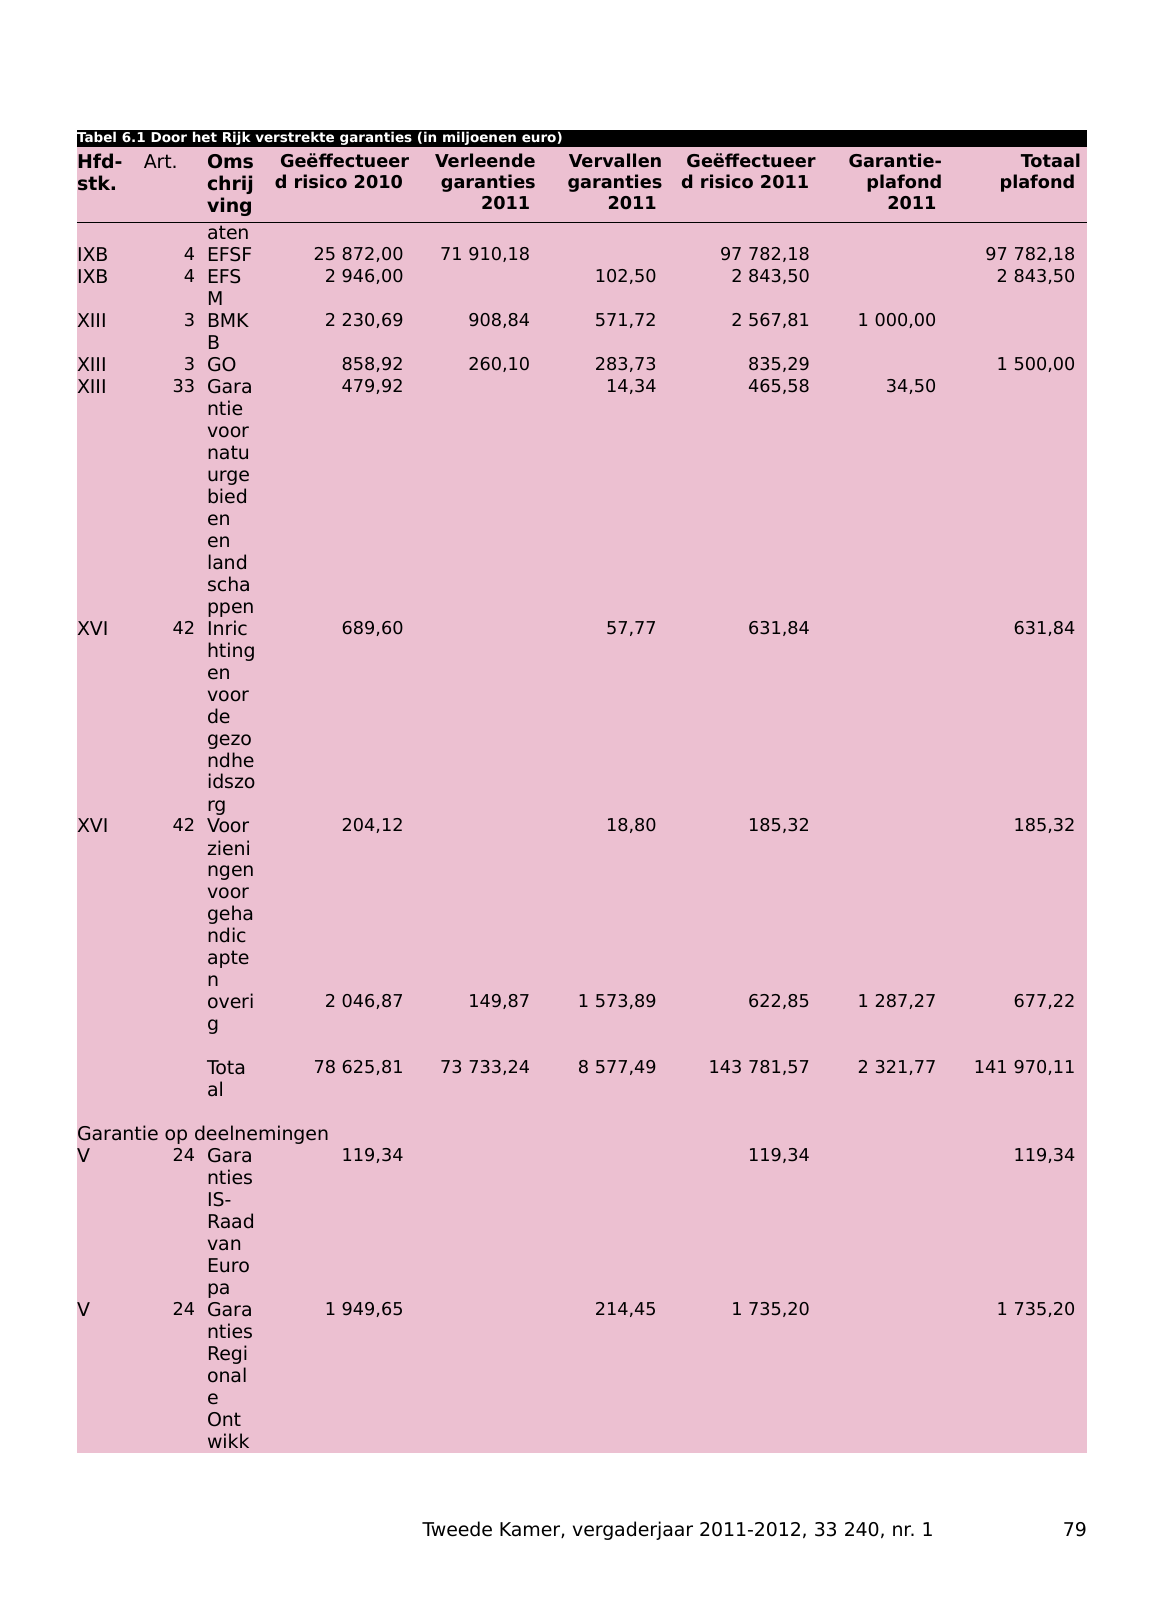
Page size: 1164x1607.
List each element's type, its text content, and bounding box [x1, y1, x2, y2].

table_cell 214,45 [541, 1299, 668, 1453]
table_cell 2 230,69 [262, 310, 415, 354]
table_cell Geëffectueerd risico 2010 [262, 147, 415, 222]
table_cell XVI [77, 815, 137, 991]
table_cell 73 733,24 [415, 1057, 541, 1101]
table_cell [821, 266, 948, 310]
table_cell [821, 223, 948, 244]
table_cell [415, 1035, 541, 1057]
table_cell Omschrijving [201, 147, 262, 222]
table_cell [77, 1101, 137, 1123]
table_cell 1 735,20 [668, 1299, 821, 1453]
table_cell [415, 618, 541, 815]
table_cell 149,87 [415, 991, 541, 1035]
table_header Tabel 6.1 Door het Rijk verstrekte garanties (in miljoenen euro) [77, 130, 1087, 146]
table_cell 141 970,11 [948, 1057, 1087, 1101]
table_cell [262, 223, 415, 244]
table_cell 689,60 [262, 618, 415, 815]
table_cell 14,34 [541, 376, 668, 618]
table_cell [948, 1035, 1087, 1057]
table_cell Totaal plafond [948, 147, 1087, 222]
table_cell [948, 1101, 1087, 1123]
table_cell [262, 1035, 415, 1057]
table_cell 119,34 [948, 1145, 1087, 1299]
table_cell [138, 1035, 201, 1057]
table_cell [415, 1145, 541, 1299]
table_cell 18,80 [541, 815, 668, 991]
table_cell 835,29 [668, 354, 821, 376]
table_cell Art. [138, 147, 201, 222]
table_cell Garantie op deelnemingen [77, 1123, 1087, 1145]
table_cell V [77, 1145, 137, 1299]
table_cell 1 735,20 [948, 1299, 1087, 1453]
table_cell [415, 1101, 541, 1123]
table_cell Garanties Regionale Ontwikk [201, 1299, 262, 1453]
table_cell 119,34 [668, 1145, 821, 1299]
table_cell 185,32 [668, 815, 821, 991]
table_cell 42 [138, 815, 201, 991]
table_cell 102,50 [541, 266, 668, 310]
table_cell 631,84 [948, 618, 1087, 815]
table_cell overig [201, 991, 262, 1035]
table_cell Voorzieningen voor gehandicapten [201, 815, 262, 991]
table_cell [541, 244, 668, 266]
table_cell 34,50 [821, 376, 948, 618]
table_cell 2 946,00 [262, 266, 415, 310]
table_cell 24 [138, 1145, 201, 1299]
table_cell aten [201, 223, 262, 244]
table_cell Geëffectueerd risico 2011 [668, 147, 821, 222]
table_cell 143 781,57 [668, 1057, 821, 1101]
table_cell EFSM [201, 266, 262, 310]
table_cell 2 843,50 [948, 266, 1087, 310]
table_cell 1 949,65 [262, 1299, 415, 1453]
table_cell 283,73 [541, 354, 668, 376]
table_cell IXB [77, 266, 137, 310]
table_cell XIII [77, 354, 137, 376]
table_cell 1 500,00 [948, 354, 1087, 376]
table_cell [262, 1101, 415, 1123]
table_cell 8 577,49 [541, 1057, 668, 1101]
table_cell 1 573,89 [541, 991, 668, 1035]
table_cell Totaal [201, 1057, 262, 1101]
table_cell [541, 1035, 668, 1057]
table_cell 25 872,00 [262, 244, 415, 266]
table_cell [541, 223, 668, 244]
table_cell 465,58 [668, 376, 821, 618]
table_cell 119,34 [262, 1145, 415, 1299]
table_cell [415, 815, 541, 991]
table_cell [138, 1057, 201, 1101]
table_cell XIII [77, 376, 137, 618]
table_cell 42 [138, 618, 201, 815]
table_cell [201, 1101, 262, 1123]
table_cell 24 [138, 1299, 201, 1453]
table_cell 2 321,77 [821, 1057, 948, 1101]
table_cell [821, 1101, 948, 1123]
table_cell [821, 1035, 948, 1057]
table_cell [821, 1299, 948, 1453]
table_cell [415, 1299, 541, 1453]
table_cell 631,84 [668, 618, 821, 815]
table_cell Hfd-stk. [77, 147, 137, 222]
table_cell [821, 244, 948, 266]
table_cell 97 782,18 [668, 244, 821, 266]
table_cell IXB [77, 244, 137, 266]
table_cell 204,12 [262, 815, 415, 991]
table_cell 2 567,81 [668, 310, 821, 354]
table_cell [668, 1035, 821, 1057]
table_cell 858,92 [262, 354, 415, 376]
table_cell Garantie voor natuurgebieden en landschappen [201, 376, 262, 618]
table_cell 571,72 [541, 310, 668, 354]
table_cell [138, 223, 201, 244]
table_cell [77, 1035, 137, 1057]
table_cell [415, 376, 541, 618]
table_cell [201, 1035, 262, 1057]
table_cell [948, 223, 1087, 244]
table_cell GO [201, 354, 262, 376]
table_cell 4 [138, 244, 201, 266]
table_cell V [77, 1299, 137, 1453]
table_cell Garantie- plafond 2011 [821, 147, 948, 222]
table_cell 71 910,18 [415, 244, 541, 266]
table_cell 185,32 [948, 815, 1087, 991]
table_cell Garanties IS-Raad van Europa [201, 1145, 262, 1299]
table_cell 3 [138, 354, 201, 376]
table_cell [77, 991, 137, 1035]
table_cell [541, 1101, 668, 1123]
table_cell [138, 1101, 201, 1123]
table_cell 677,22 [948, 991, 1087, 1035]
table_cell EFSF [201, 244, 262, 266]
table_cell 908,84 [415, 310, 541, 354]
table_cell 33 [138, 376, 201, 618]
table_cell [138, 991, 201, 1035]
table_cell Inrichtingen voor de gezondheidszorg [201, 618, 262, 815]
table_cell Vervallen garanties 2011 [541, 147, 668, 222]
table_cell [821, 618, 948, 815]
table_cell XVI [77, 618, 137, 815]
table_cell 479,92 [262, 376, 415, 618]
table_cell 97 782,18 [948, 244, 1087, 266]
table_cell Verleende garanties 2011 [415, 147, 541, 222]
table_cell [668, 1101, 821, 1123]
table_cell 1 000,00 [821, 310, 948, 354]
table_cell 2 046,87 [262, 991, 415, 1035]
table_cell 622,85 [668, 991, 821, 1035]
table_cell [541, 1145, 668, 1299]
table_cell [415, 223, 541, 244]
table_cell 1 287,27 [821, 991, 948, 1035]
table_cell [77, 223, 137, 244]
table_cell 78 625,81 [262, 1057, 415, 1101]
table_cell 260,10 [415, 354, 541, 376]
table_cell [821, 354, 948, 376]
table_cell 2 843,50 [668, 266, 821, 310]
table_cell [948, 376, 1087, 618]
table_cell [415, 266, 541, 310]
table_cell 3 [138, 310, 201, 354]
table_cell [821, 815, 948, 991]
table_cell [821, 1145, 948, 1299]
table_cell BMKB [201, 310, 262, 354]
table_cell [948, 310, 1087, 354]
table_cell 57,77 [541, 618, 668, 815]
table_cell [668, 223, 821, 244]
table_cell XIII [77, 310, 137, 354]
table_cell 4 [138, 266, 201, 310]
table_cell [77, 1057, 137, 1101]
